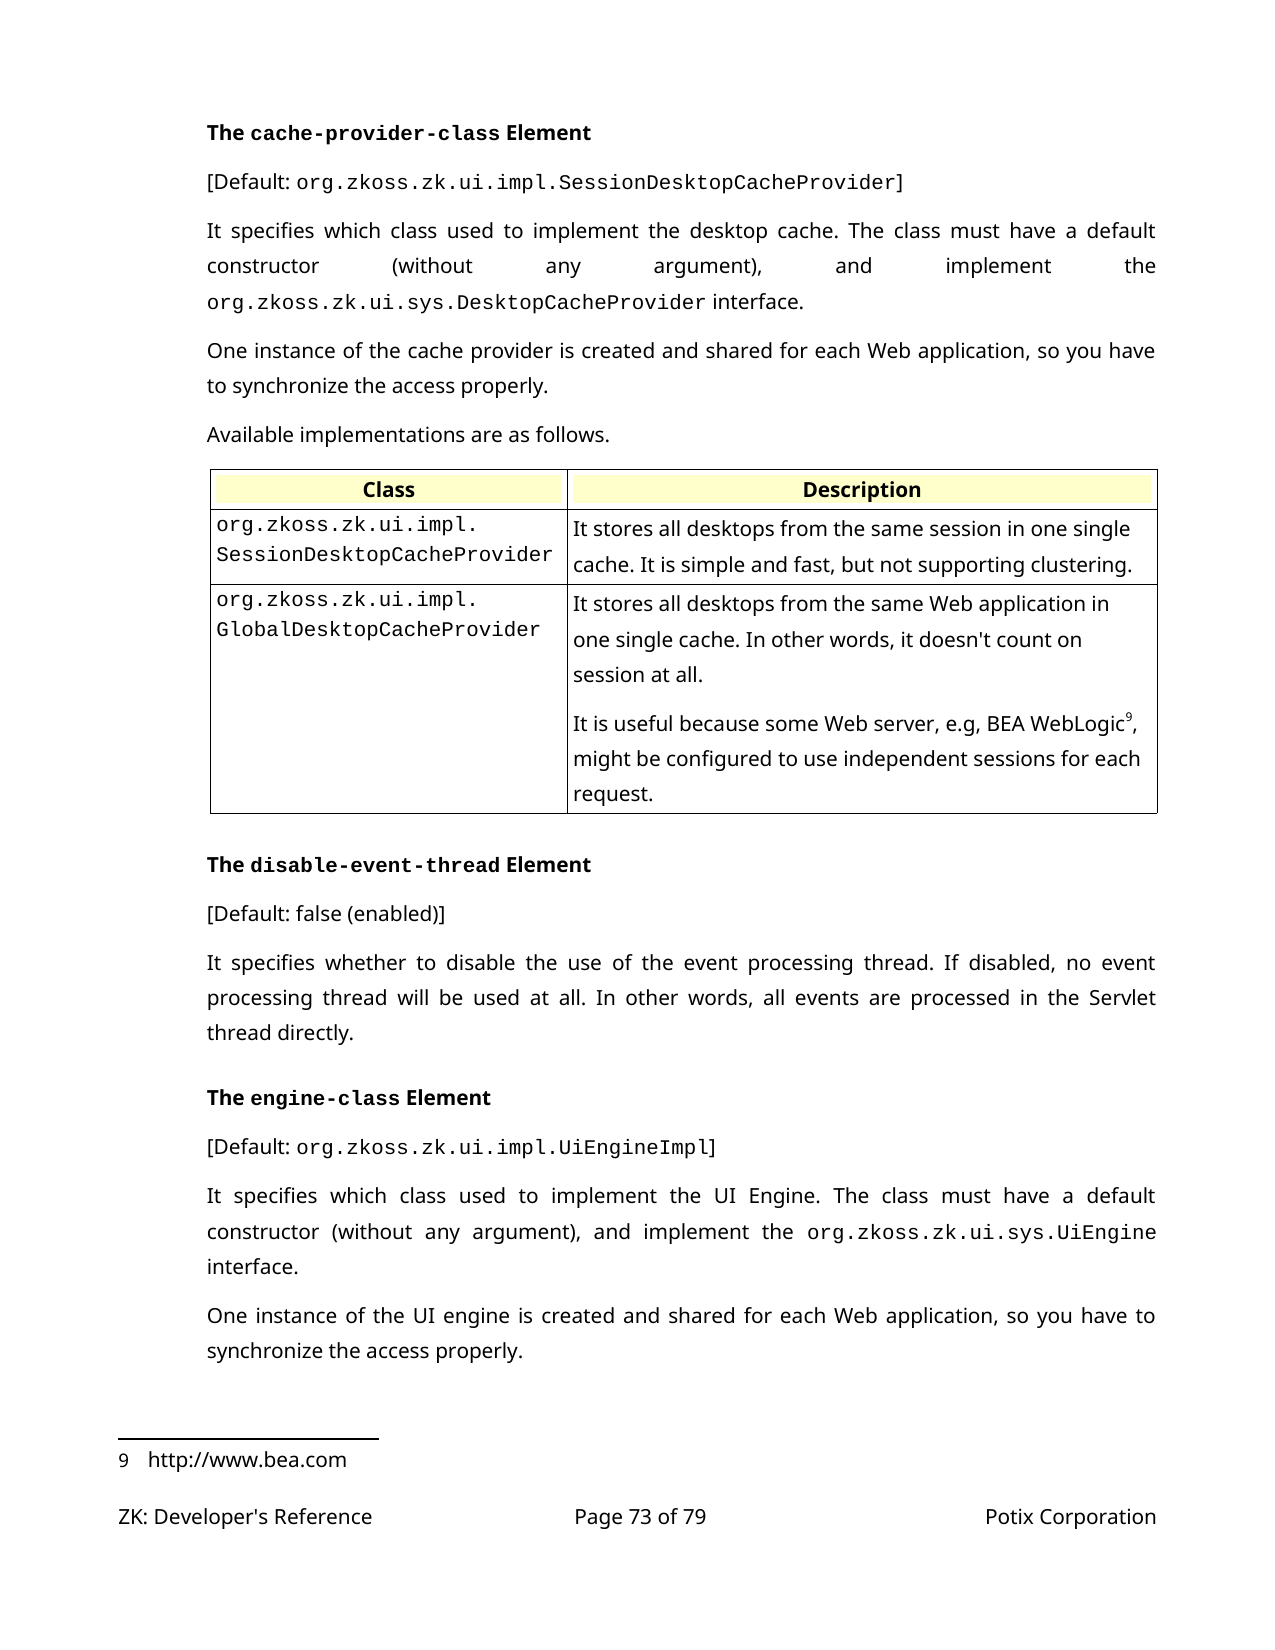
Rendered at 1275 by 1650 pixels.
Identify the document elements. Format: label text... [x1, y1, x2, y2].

table_cell org.zkoss.zk.ui.impl. SessionDesktopCacheProvider [211, 510, 567, 584]
table_cell It stores all desktops from the same session in one single cache. It is simple and fast, but not supporting clustering. [568, 510, 1157, 584]
text [Default: false (enabled)] [207, 899, 1157, 927]
subtitle The disable-event-thread Element [207, 850, 1157, 878]
subtitle The engine-class Element [207, 1083, 1157, 1112]
subtitle The cache-provider-class Element [207, 118, 1157, 147]
text One instance of the UI engine is created and shared for each Web application, so you have to synchronize the access properly. [207, 1301, 1157, 1365]
text [Default: org.zkoss.zk.ui.impl.SessionDesktopCacheProvider] [207, 167, 1157, 196]
table_cell It stores all desktops from the same Web application in one single cache. In other words, it doesn't count on session at all. It is useful because some Web server, e.g, BEA WebLogic, might be configured to use independent sessions for each request. [568, 585, 1157, 813]
table_header Class [211, 470, 567, 509]
text Available implementations are as follows. [207, 420, 1157, 448]
text [Default: org.zkoss.zk.ui.impl.UiEngineImpl] [207, 1132, 1157, 1161]
text It specifies whether to disable the use of the event processing thread. If disabled, no event processing thread will be used at all. In other words, all events are processed in the Servlet thread directly. [207, 948, 1157, 1047]
text One instance of the cache provider is created and shared for each Web application, so you have to synchronize the access properly. [207, 336, 1157, 399]
table_cell org.zkoss.zk.ui.impl. GlobalDesktopCacheProvider [211, 585, 567, 813]
text It specifies which class used to implement the UI Engine. The class must have a default constructor (without any argument), and implement the org.zkoss.zk.ui.sys.UiEngine interface. [207, 1182, 1157, 1281]
text It specifies which class used to implement the desktop cache. The class must have a default constructor (without any argument), and implement the org.zkoss.zk.ui.sys.DesktopCacheProvider interface. [207, 216, 1157, 315]
table_header Description [568, 470, 1157, 509]
